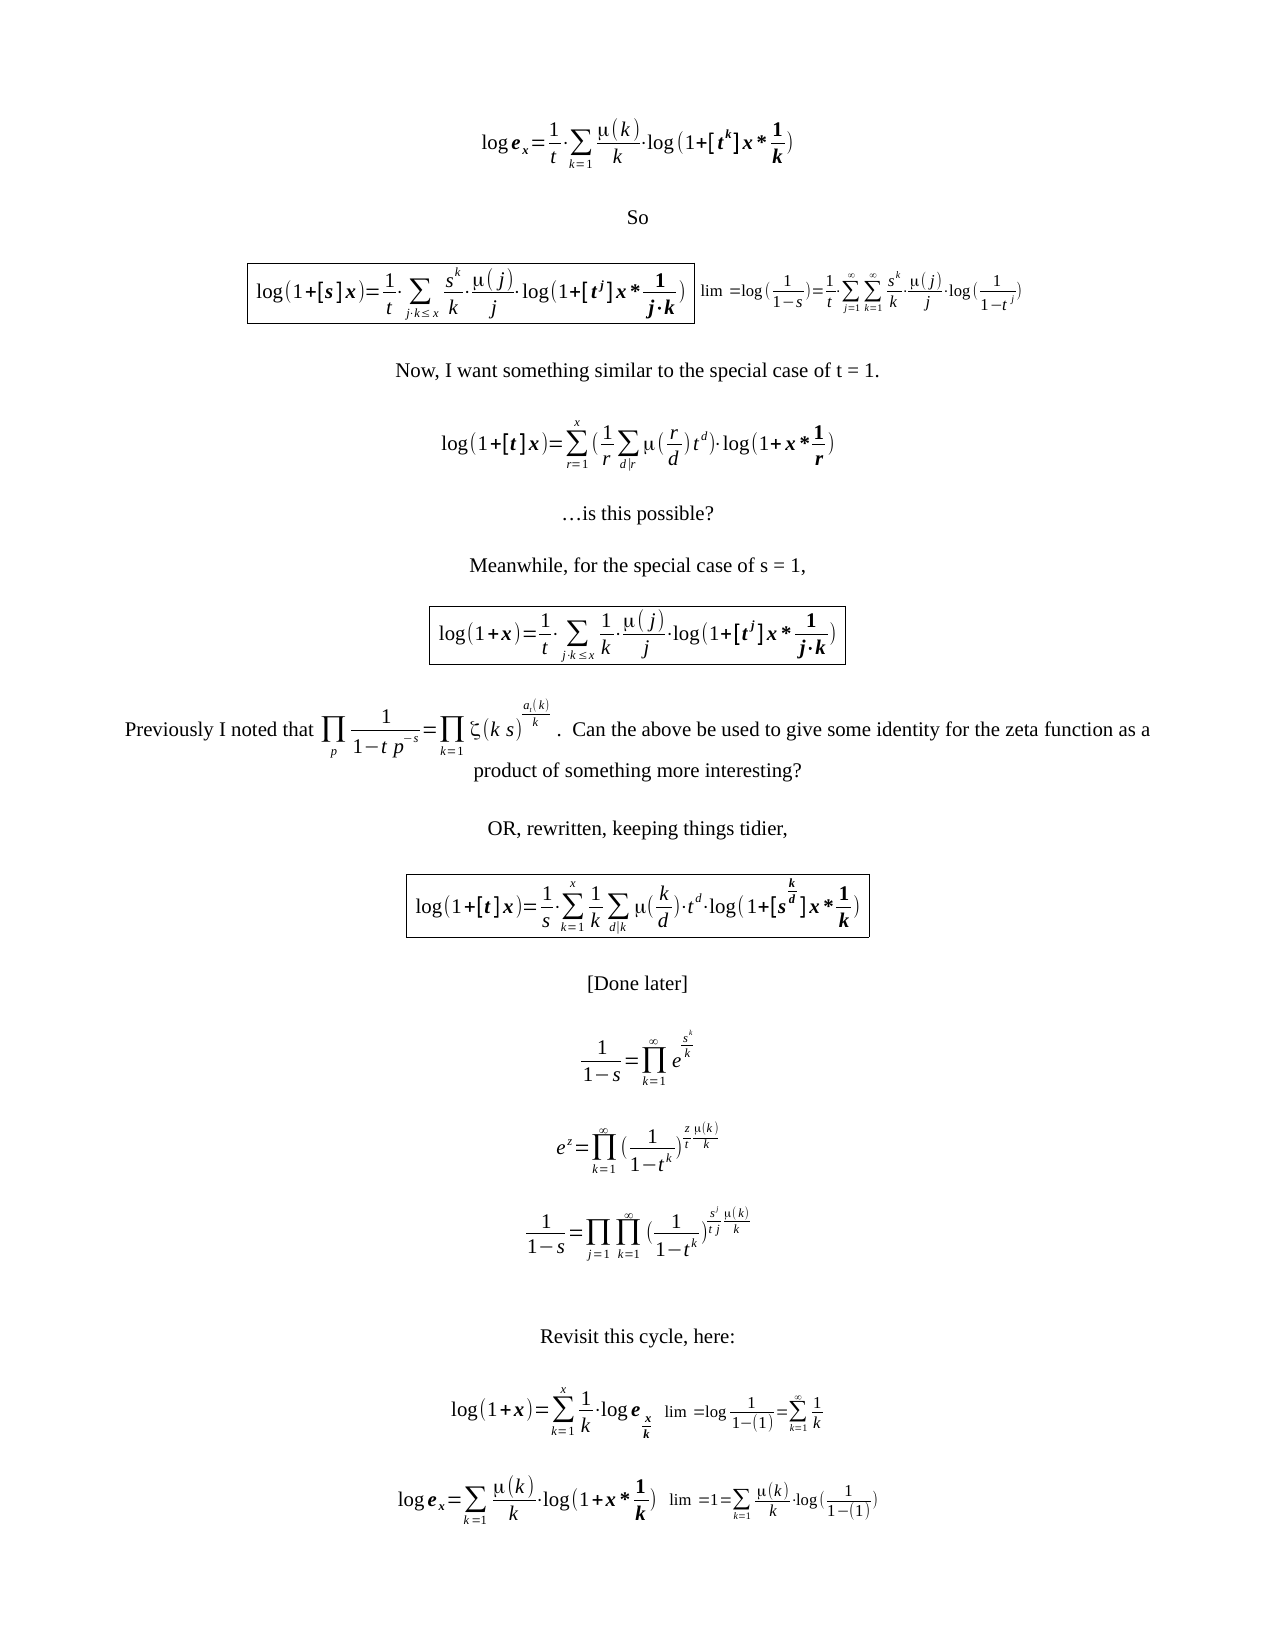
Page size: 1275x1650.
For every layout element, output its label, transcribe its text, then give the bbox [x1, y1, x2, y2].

text Previously I noted that. Can the above be used to give some identity for the zeta function as a product of something more interesting? [118, 698, 1157, 782]
text Meanwhile, for the special case of s = 1, [118, 553, 1157, 577]
text Now, I want something similar to the special case of t = 1. [118, 358, 1157, 382]
text Revisit this cycle, here: [118, 1324, 1157, 1348]
text So [118, 204, 1157, 229]
text OR, rewritten, keeping things tidier, [118, 816, 1157, 840]
text …is this possible? [118, 501, 1157, 525]
text [Done later] [118, 971, 1157, 995]
